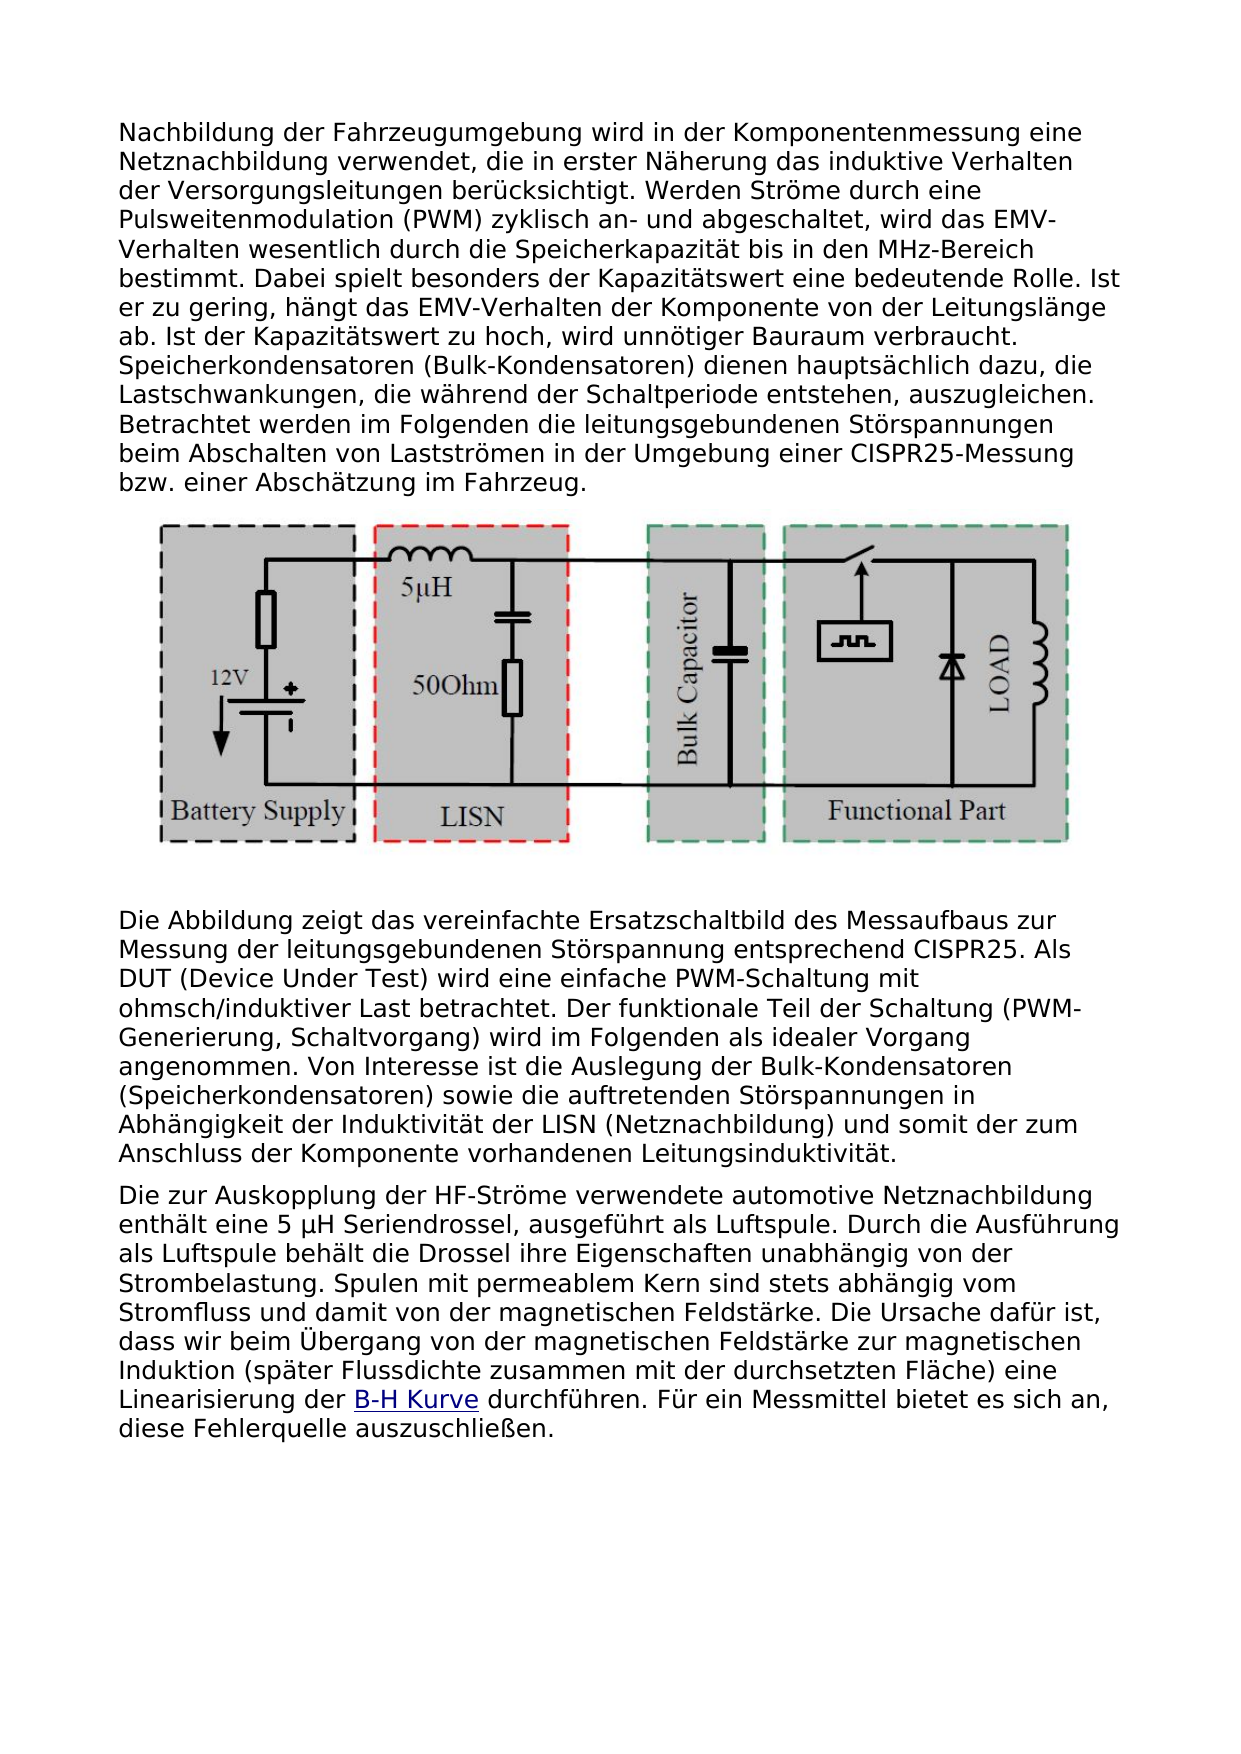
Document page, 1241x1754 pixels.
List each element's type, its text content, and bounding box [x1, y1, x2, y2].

picture [151, 509, 1089, 865]
text Nachbildung der Fahrzeugumgebung wird in der Komponentenmessung eine Netznachbildung verwendet, die in erster Näherung das induktive Verhalten der Versorgungsleitungen berücksichtigt. Werden Ströme durch eine Pulsweitenmodulation (PWM) zyklisch an- und abgeschaltet, wird das EMV-Verhalten wesentlich durch die Speicherkapazität bis in den MHz-Bereich bestimmt. Dabei spielt besonders der Kapazitätswert eine bedeutende Rolle. Ist er zu gering, hängt das EMV-Verhalten der Komponente von der Leitungslänge ab. Ist der Kapazitätswert zu hoch, wird unnötiger Bauraum verbraucht. Speicherkondensatoren (Bulk-Kondensatoren) dienen hauptsächlich dazu, die Lastschwankungen, die während der Schaltperiode entstehen, auszugleichen. Betrachtet werden im Folgenden die leitungsgebundenen Störspannungen beim Abschalten von Lastströmen in der Umgebung einer CISPR25-Messung bzw. einer Abschätzung im Fahrzeug. [118, 118, 1122, 497]
text Die Abbildung zeigt das vereinfachte Ersatzschaltbild des Messaufbaus zur Messung der leitungsgebundenen Störspannung entsprechend CISPR25. Als DUT (Device Under Test) wird eine einfache PWM-Schaltung mit ohmsch/induktiver Last betrachtet. Der funktionale Teil der Schaltung (PWM-Generierung, Schaltvorgang) wird im Folgenden als idealer Vorgang angenommen. Von Interesse ist die Auslegung der Bulk-Kondensatoren (Speicherkondensatoren) sowie die auftretenden Störspannungen in Abhängigkeit der Induktivität der LISN (Netznachbildung) und somit der zum Anschluss der Komponente vorhandenen Leitungsinduktivität. [118, 906, 1122, 1169]
text Die zur Auskopplung der HF-Ströme verwendete automotive Netznachbildung enthält eine 5 μH Seriendrossel, ausgeführt als Luftspule. Durch die Ausführung als Luftspule behält die Drossel ihre Eigenschaften unabhängig von der Strombelastung. Spulen mit permeablem Kern sind stets abhängig vom Stromfluss und damit von der magnetischen Feldstärke. Die Ursache dafür ist, dass wir beim Übergang von der magnetischen Feldstärke zur magnetischen Induktion (später Flussdichte zusammen mit der durchsetzten Fläche) eine Linearisierung der B-H Kurve durchführen. Für ein Messmittel bietet es sich an, diese Fehlerquelle auszuschließen. [118, 1181, 1122, 1444]
